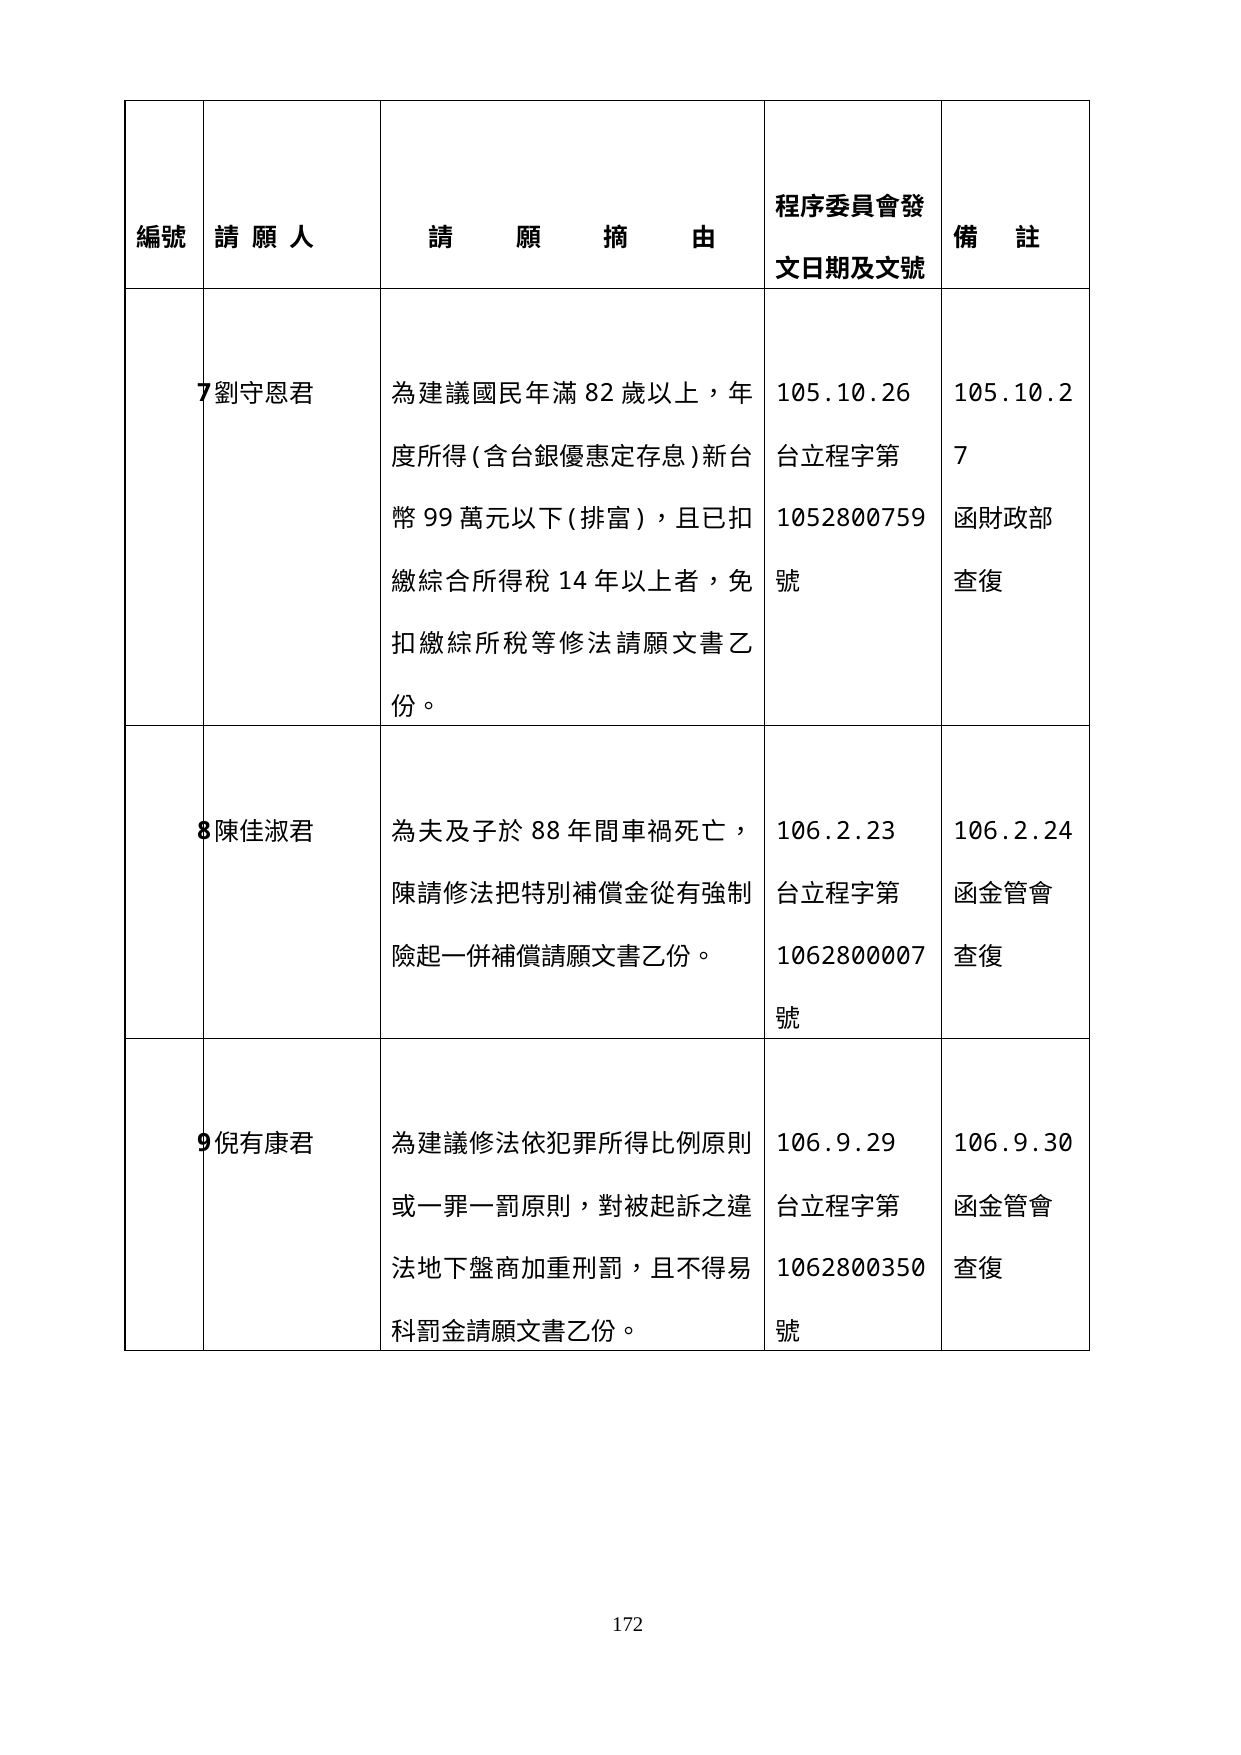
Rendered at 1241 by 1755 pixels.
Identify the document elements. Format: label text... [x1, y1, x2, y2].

table_cell [126, 726, 203, 1038]
table_cell 106.9.29 台立程字第 1062800350號 [765, 1039, 941, 1350]
table_cell 105.10.27 函財政部 查復 [942, 289, 1089, 725]
table_cell [126, 1039, 203, 1350]
table_header 程序委員會發文日期及文號 [765, 101, 941, 288]
table_cell 106.2.23 台立程字第 1062800007號 [765, 726, 941, 1038]
table_cell [126, 289, 203, 725]
table_cell 為建議國民年滿82歲以上，年度所得(含台銀優惠定存息)新台幣99萬元以下(排富)，且已扣繳綜合所得稅14年以上者，免扣繳綜所稅等修法請願文書乙份。 [381, 289, 764, 725]
table_header 請 願 摘 由 [381, 101, 764, 288]
table_cell 倪有康君 [204, 1039, 380, 1350]
table_cell 陳佳淑君 [204, 726, 380, 1038]
table_cell 106.2.24 函金管會 查復 [942, 726, 1089, 1038]
table_cell 為夫及子於88年間車禍死亡，陳請修法把特別補償金從有強制險起一併補償請願文書乙份。 [381, 726, 764, 1038]
table_header 請 願 人 [204, 101, 380, 288]
table_header 備 註 [942, 101, 1089, 288]
table_cell 為建議修法依犯罪所得比例原則或一罪一罰原則，對被起訴之違法地下盤商加重刑罰，且不得易科罰金請願文書乙份。 [381, 1039, 764, 1350]
table_cell 105.10.26 台立程字第 1052800759號 [765, 289, 941, 725]
table_cell 劉守恩君 [204, 289, 380, 725]
table_header 編號 [126, 101, 203, 288]
table_cell 106.9.30 函金管會 查復 [942, 1039, 1089, 1350]
